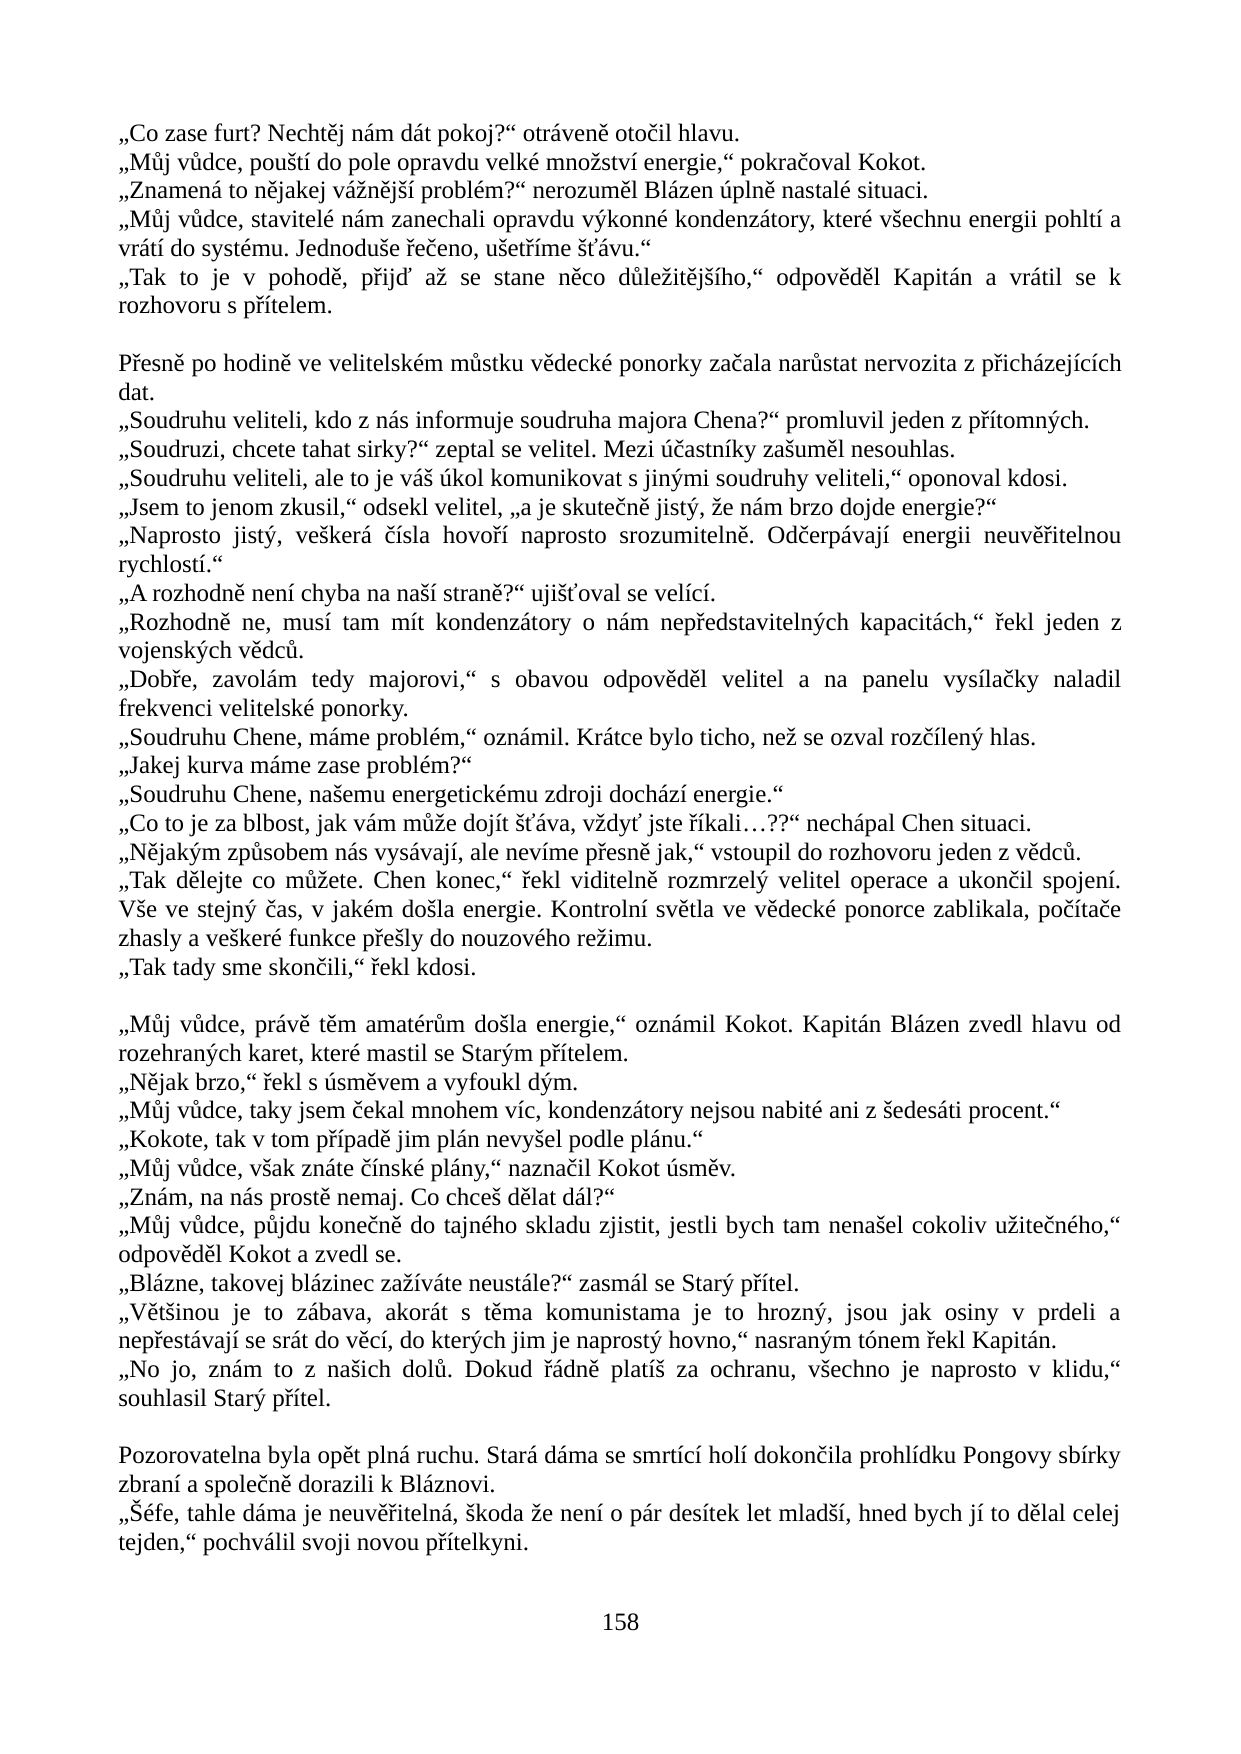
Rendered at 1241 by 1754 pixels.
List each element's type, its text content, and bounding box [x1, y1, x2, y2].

text „Šéfe, tahle dáma je neuvěřitelná, škoda že není o pár desítek let mladší, hned bych jí to dělal celej tejden,“ pochválil svoji novou přítelkyni. [118, 1498, 1122, 1556]
text „Tak tady sme skončili,“ řekl kdosi. [118, 952, 1122, 981]
text Pozorovatelna byla opět plná ruchu. Stará dáma se smrtící holí dokončila prohlídku Pongovy sbírky zbraní a společně dorazili k Bláznovi. [118, 1441, 1122, 1498]
text „Soudruhu Chene, máme problém,“ oznámil. Krátce bylo ticho, než se ozval rozčílený hlas. [118, 722, 1122, 751]
text „Co to je za blbost, jak vám může dojít šťáva, vždyť jste říkali…??“ nechápal Chen situaci. [118, 808, 1122, 837]
text „Jakej kurva máme zase problém?“ [118, 751, 1122, 779]
text „Můj vůdce, právě těm amatérům došla energie,“ oznámil Kokot. Kapitán Blázen zvedl hlavu od rozehraných karet, které mastil se Starým přítelem. [118, 1009, 1122, 1067]
text „Rozhodně ne, musí tam mít kondenzátory o nám nepředstavitelných kapacitách,“ řekl jeden z vojenských vědců. [118, 607, 1122, 664]
text „Dobře, zavolám tedy majorovi,“ s obavou odpověděl velitel a na panelu vysílačky naladil frekvenci velitelské ponorky. [118, 664, 1122, 722]
text „Blázne, takovej blázinec zažíváte neustále?“ zasmál se Starý přítel. [118, 1268, 1122, 1297]
text „Nějak brzo,“ řekl s úsměvem a vyfoukl dým. [118, 1067, 1122, 1096]
text „Můj vůdce, taky jsem čekal mnohem víc, kondenzátory nejsou nabité ani z šedesáti procent.“ [118, 1096, 1122, 1124]
text „Tak dělejte co můžete. Chen konec,“ řekl viditelně rozmrzelý velitel operace a ukončil spojení. Vše ve stejný čas, v jakém došla energie. Kontrolní světla ve vědecké ponorce zablikala, počítače zhasly a veškeré funkce přešly do nouzového režimu. [118, 866, 1122, 952]
text Přesně po hodině ve velitelském můstku vědecké ponorky začala narůstat nervozita z přicházejících dat. [118, 348, 1122, 406]
text „Tak to je v pohodě, přijď až se stane něco důležitějšího,“ odpověděl Kapitán a vrátil se k rozhovoru s přítelem. [118, 262, 1122, 319]
text „Můj vůdce, půjdu konečně do tajného skladu zjistit, jestli bych tam nenašel cokoliv užitečného,“ odpověděl Kokot a zvedl se. [118, 1211, 1122, 1268]
text „Soudruhu veliteli, kdo z nás informuje soudruha majora Chena?“ promluvil jeden z přítomných. [118, 406, 1122, 434]
text „Znám, na nás prostě nemaj. Co chceš dělat dál?“ [118, 1182, 1122, 1211]
text „Kokote, tak v tom případě jim plán nevyšel podle plánu.“ [118, 1124, 1122, 1153]
text „Soudruhu veliteli, ale to je váš úkol komunikovat s jinými soudruhy veliteli,“ oponoval kdosi. [118, 463, 1122, 492]
text „A rozhodně není chyba na naší straně?“ ujišťoval se velící. [118, 578, 1122, 607]
text „Co zase furt? Nechtěj nám dát pokoj?“ otráveně otočil hlavu. [118, 118, 1122, 147]
text „Soudruzi, chcete tahat sirky?“ zeptal se velitel. Mezi účastníky zašuměl nesouhlas. [118, 434, 1122, 463]
text „Můj vůdce, pouští do pole opravdu velké množství energie,“ pokračoval Kokot. [118, 147, 1122, 176]
text „Můj vůdce, stavitelé nám zanechali opravdu výkonné kondenzátory, které všechnu energii pohltí a vrátí do systému. Jednoduše řečeno, ušetříme šťávu.“ [118, 204, 1122, 262]
text „Jsem to jenom zkusil,“ odsekl velitel, „a je skutečně jistý, že nám brzo dojde energie?“ [118, 492, 1122, 521]
text „Znamená to nějakej vážnější problém?“ nerozuměl Blázen úplně nastalé situaci. [118, 176, 1122, 204]
text „No jo, znám to z našich dolů. Dokud řádně platíš za ochranu, všechno je naprosto v klidu,“ souhlasil Starý přítel. [118, 1354, 1122, 1412]
text „Můj vůdce, však znáte čínské plány,“ naznačil Kokot úsměv. [118, 1153, 1122, 1182]
text „Většinou je to zábava, akorát s těma komunistama je to hrozný, jsou jak osiny v prdeli a nepřestávají se srát do věcí, do kterých jim je naprostý hovno,“ nasraným tónem řekl Kapitán. [118, 1297, 1122, 1354]
text „Naprosto jistý, veškerá čísla hovoří naprosto srozumitelně. Odčerpávají energii neuvěřitelnou rychlostí.“ [118, 521, 1122, 578]
text „Nějakým způsobem nás vysávají, ale nevíme přesně jak,“ vstoupil do rozhovoru jeden z vědců. [118, 837, 1122, 866]
text „Soudruhu Chene, našemu energetickému zdroji dochází energie.“ [118, 779, 1122, 808]
